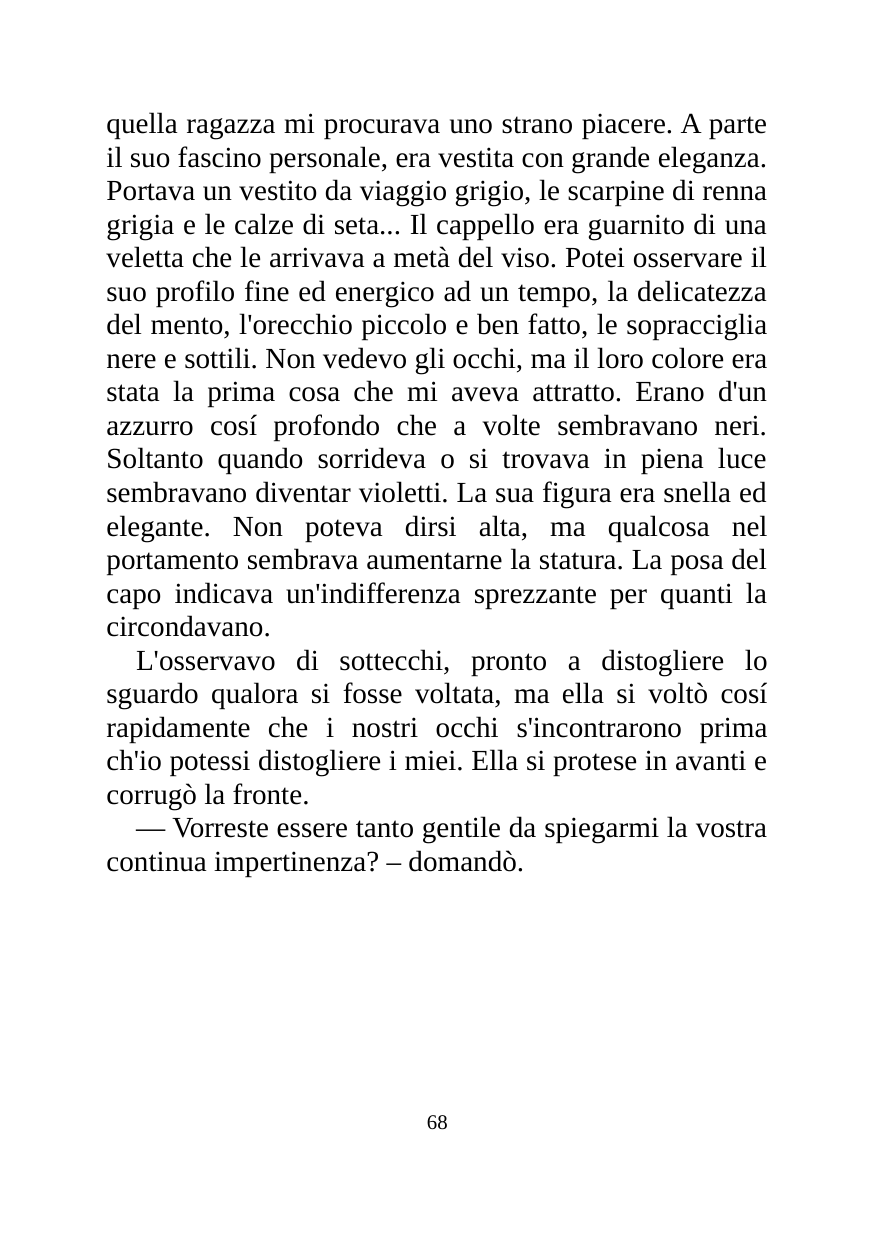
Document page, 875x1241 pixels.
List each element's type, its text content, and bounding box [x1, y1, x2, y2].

text quella ragazza mi procurava uno strano piacere. A parte il suo fascino personale, era vestita con grande eleganza. Portava un vestito da viaggio grigio, le scarpine di renna grigia e le calze di seta... Il cappello era guarnito di una veletta che le arrivava a metà del viso. Potei osservare il suo profilo fine ed energico ad un tempo, la delicatezza del mento, l'orecchio piccolo e ben fatto, le sopracciglia nere e sottili. Non vedevo gli occhi, ma il loro colore era stata la prima cosa che mi aveva attratto. Erano d'un azzurro cosí profondo che a volte sembravano neri. Soltanto quando sorrideva o si trovava in piena luce sembravano diventar violetti. La sua figura era snella ed elegante. Non poteva dirsi alta, ma qualcosa nel portamento sembrava aumentarne la statura. La posa del capo indicava un'indifferenza sprezzante per quanti la circondavano. [106, 106, 768, 643]
text L'osservavo di sottecchi, pronto a distogliere lo sguardo qualora si fosse voltata, ma ella si voltò cosí rapidamente che i nostri occhi s'incontrarono prima ch'io potessi distogliere i miei. Ella si protese in avanti e corrugò la fronte. [106, 643, 768, 811]
text — Vorreste essere tanto gentile da spiegarmi la vostra continua impertinenza? – domandò. [106, 811, 768, 878]
